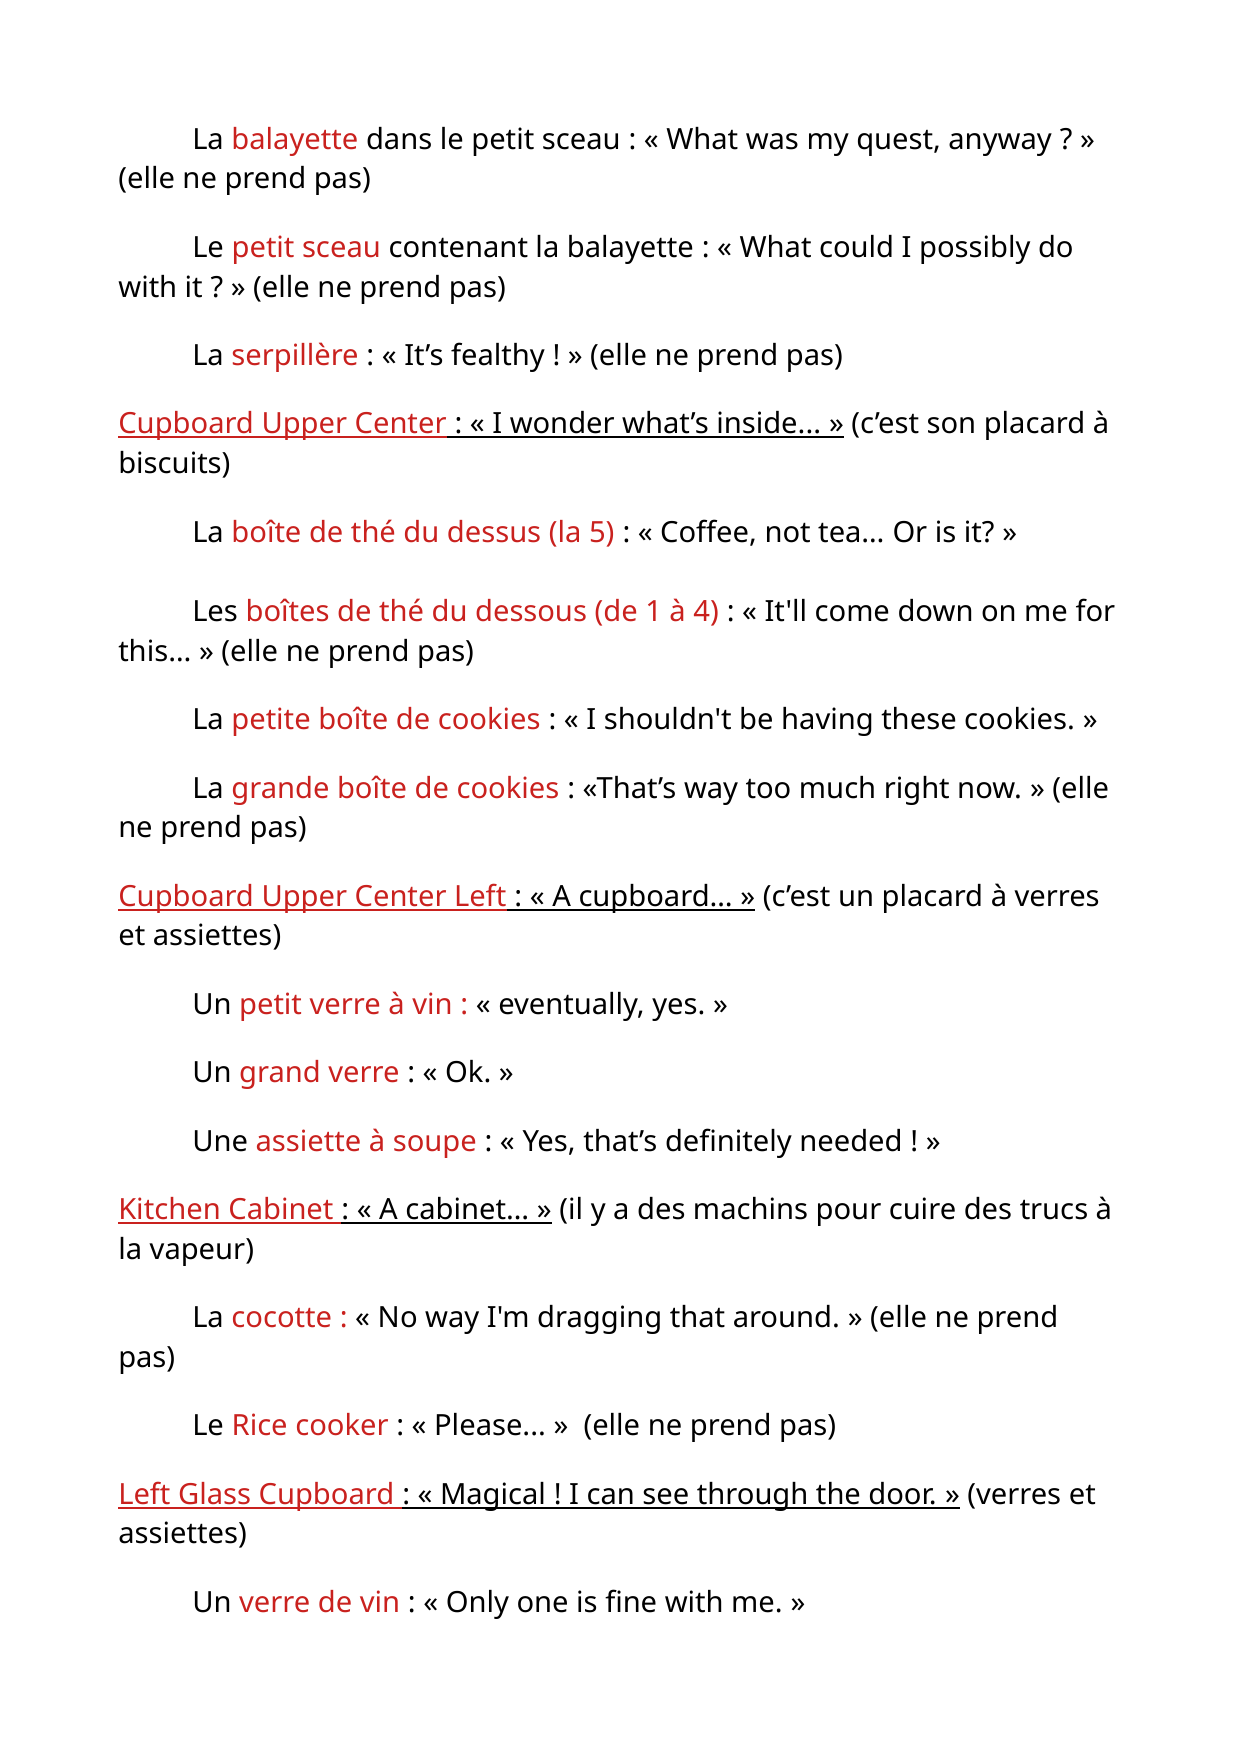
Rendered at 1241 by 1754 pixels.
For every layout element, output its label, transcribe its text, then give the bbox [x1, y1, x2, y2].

text Les boîtes de thé du dessous (de 1 à 4) : « It'll come down on me for this… » (elle ne prend pas) [118, 590, 1122, 670]
text Un petit verre à vin : « eventually, yes. » [118, 983, 1122, 1023]
text Un grand verre : « Ok. » [118, 1052, 1122, 1091]
text Une assiette à soupe : « Yes, that’s definitely needed ! » [118, 1120, 1122, 1160]
text La balayette dans le petit sceau : « What was my quest, anyway ? » (elle ne prend pas) [118, 118, 1122, 197]
text La petite boîte de cookies : « I shouldn't be having these cookies. » [118, 698, 1122, 738]
text La boîte de thé du dessus (la 5) : « Coffee, not tea… Or is it? » [118, 511, 1122, 551]
text Le Rice cooker : « Please... » (elle ne prend pas) [118, 1405, 1122, 1444]
text Left Glass Cupboard : « Magical ! I can see through the door. » (verres et assiettes) [118, 1473, 1122, 1552]
text Le petit sceau contenant la balayette : « What could I possibly do with it ? » (elle ne prend pas) [118, 226, 1122, 306]
text Kitchen Cabinet : « A cabinet… » (il y a des machins pour cuire des trucs à la vapeur) [118, 1188, 1122, 1268]
text La cocotte : « No way I'm dragging that around. » (elle ne prend pas) [118, 1297, 1122, 1376]
text Cupboard Upper Center Left : « A cupboard… » (c’est un placard à verres et assiettes) [118, 875, 1122, 954]
text Cupboard Upper Center : « I wonder what’s inside... » (c’est son placard à biscuits) [118, 403, 1122, 482]
text Un verre de vin : « Only one is fine with me. » [118, 1581, 1122, 1621]
text La serpillère : « It’s fealthy ! » (elle ne prend pas) [118, 334, 1122, 374]
text La grande boîte de cookies : «That’s way too much right now. » (elle ne prend pas) [118, 767, 1122, 846]
